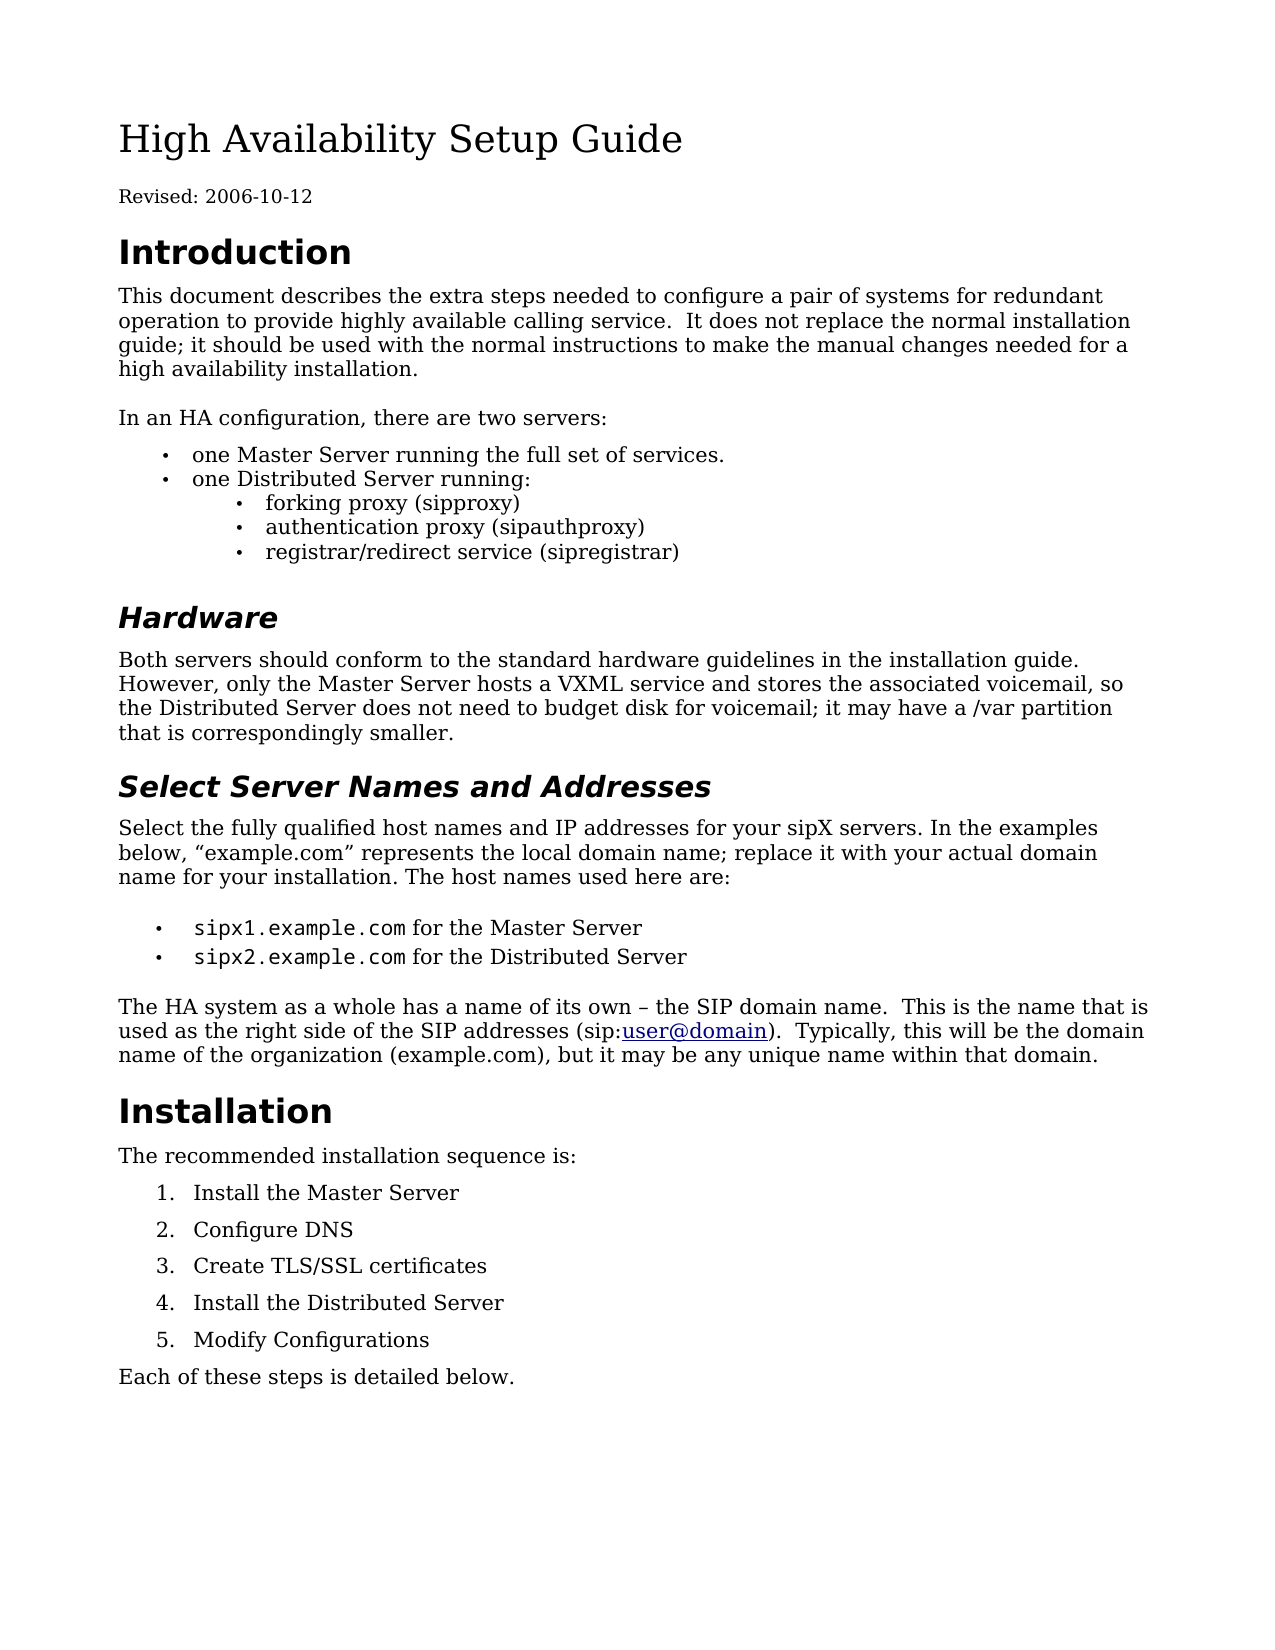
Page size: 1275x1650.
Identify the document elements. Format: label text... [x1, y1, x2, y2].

text Select the fully qualified host names and IP addresses for your sipX servers. In the examples below, “example.com” represents the local domain name; replace it with your actual domain name for your installation. The host names used here are: [118, 816, 1157, 889]
list Create TLS/SSL certificates [156, 1254, 1157, 1279]
list Install the Master Server [156, 1181, 1157, 1205]
subtitle Select Server Names and Addresses [118, 770, 1157, 804]
text Both servers should conform to the standard hardware guidelines in the installation guide. However, only the Master Server hosts a VXML service and stores the associated voicemail, so the Distributed Server does not need to budget disk for voicemail; it may have a /var partition that is correspondingly smaller. [118, 648, 1157, 745]
text In an HA configuration, there are two servers: [118, 406, 1157, 430]
list registrar/redirect service (sipregistrar) [236, 540, 1157, 564]
text This document describes the extra steps needed to configure a pair of systems for redundant operation to provide highly available calling service. It does not replace the normal installation guide; it should be used with the normal instructions to make the manual changes needed for a high availability installation. [118, 284, 1157, 382]
list one Master Server running the full set of services. [162, 443, 1157, 467]
text The recommended installation sequence is: [118, 1144, 1157, 1168]
text Each of these steps is detailed below. [118, 1365, 1157, 1389]
subtitle Hardware [118, 601, 1157, 635]
list Install the Distributed Server [156, 1291, 1157, 1315]
list one Distributed Server running: [162, 467, 1157, 491]
text High Availability Setup Guide [118, 118, 1157, 162]
text Revised: 2006-10-12 [118, 186, 1157, 208]
subtitle Introduction [118, 233, 1157, 272]
list Configure DNS [156, 1218, 1157, 1242]
list sipx1.example.com for the Master Server [156, 913, 1157, 942]
text The HA system as a whole has a name of its own – the SIP domain name. This is the name that is used as the right side of the SIP addresses (sip:user@domain). Typically, this will be the domain name of the organization (example.com), but it may be any unique name within that domain. [118, 995, 1157, 1067]
list Modify Configurations [156, 1328, 1157, 1352]
list authentication proxy (sipauthproxy) [236, 515, 1157, 540]
list sipx2.example.com for the Distributed Server [156, 942, 1157, 970]
subtitle Installation [118, 1092, 1157, 1132]
list forking proxy (sipproxy) [236, 491, 1157, 515]
